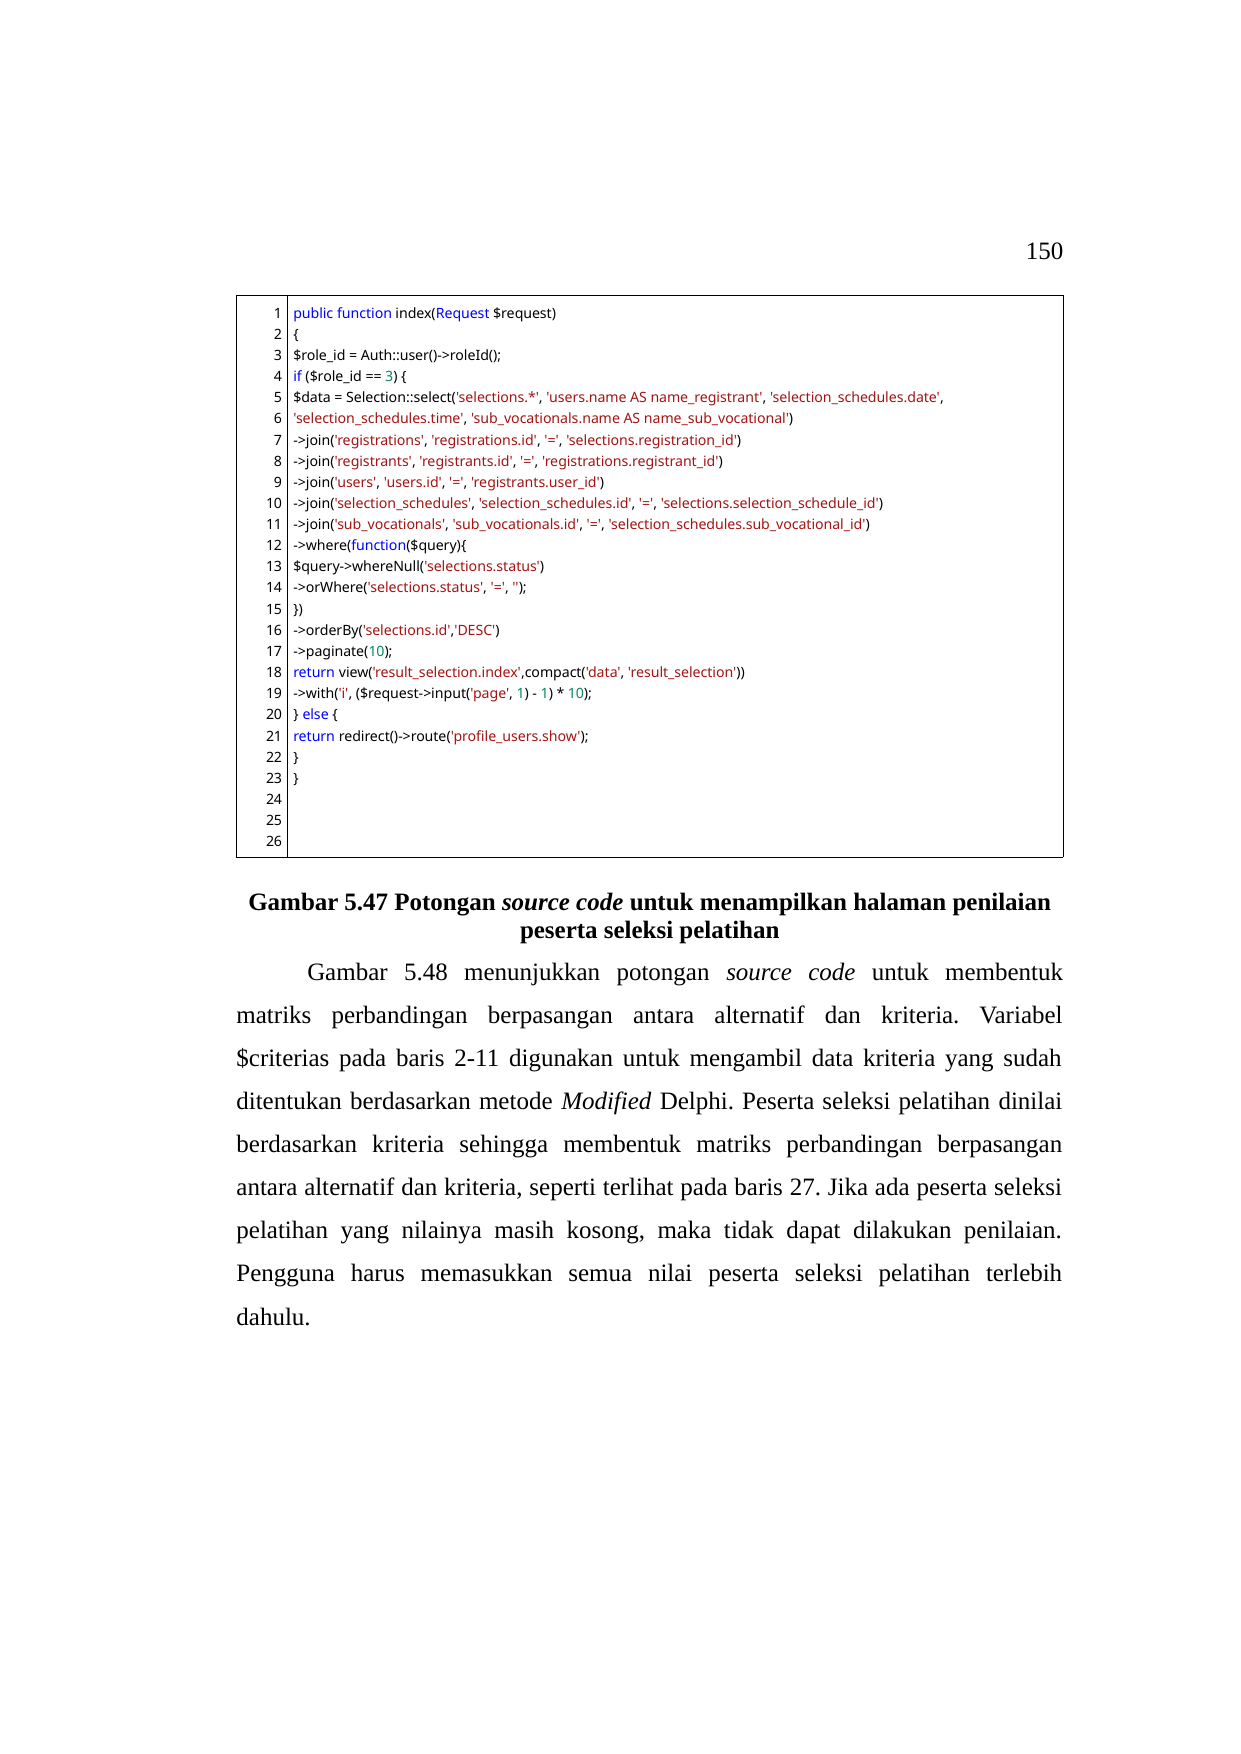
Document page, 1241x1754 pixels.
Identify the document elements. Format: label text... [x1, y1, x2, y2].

text Gambar 5.47 Potongan source code untuk menampilkan halaman penilaian peserta seleksi pelatihan [236, 887, 1063, 944]
table_header public function index(Request $request) { $role_id = Auth::user()->roleId(); if ($role_id == 3) { $data = Selection::select('selections.*', 'users.name AS name_registrant', 'selection_schedules.date', 'selection_schedules.time', 'sub_vocationals.name AS name_sub_vocational') ->join('registrations', 'registrations.id', '=', 'selections.registration_id') ->join('registrants', 'registrants.id', '=', 'registrations.registrant_id') ->join('users', 'users.id', '=', 'registrants.user_id') ->join('selection_schedules', 'selection_schedules.id', '=', 'selections.selection_schedule_id') ->join('sub_vocationals', 'sub_vocationals.id', '=', 'selection_schedules.sub_vocational_id') ->where(function($query){ $query->whereNull('selections.status') ->orWhere('selections.status', '=', ''); }) ->orderBy('selections.id','DESC') ->paginate(10); return view('result_selection.index',compact('data', 'result_selection')) ->with('i', ($request->input('page', 1) - 1) * 10); } else { return redirect()->route('profile_users.show'); } } [288, 296, 1063, 857]
table_header 1 2 3 4 5 6 7 8 9 10 11 12 13 14 15 16 17 18 19 20 21 22 23 24 25 26 [237, 296, 287, 857]
text Gambar 5.48 menunjukkan potongan source code untuk membentuk matriks perbandingan berpasangan antara alternatif dan kriteria. Variabel $criterias pada baris 2-11 digunakan untuk mengambil data kriteria yang sudah ditentukan berdasarkan metode Modified Delphi. Peserta seleksi pelatihan dinilai berdasarkan kriteria sehingga membentuk matriks perbandingan berpasangan antara alternatif dan kriteria, seperti terlihat pada baris 27. Jika ada peserta seleksi pelatihan yang nilainya masih kosong, maka tidak dapat dilakukan penilaian. Pengguna harus memasukkan semua nilai peserta seleksi pelatihan terlebih dahulu. [236, 957, 1063, 1330]
